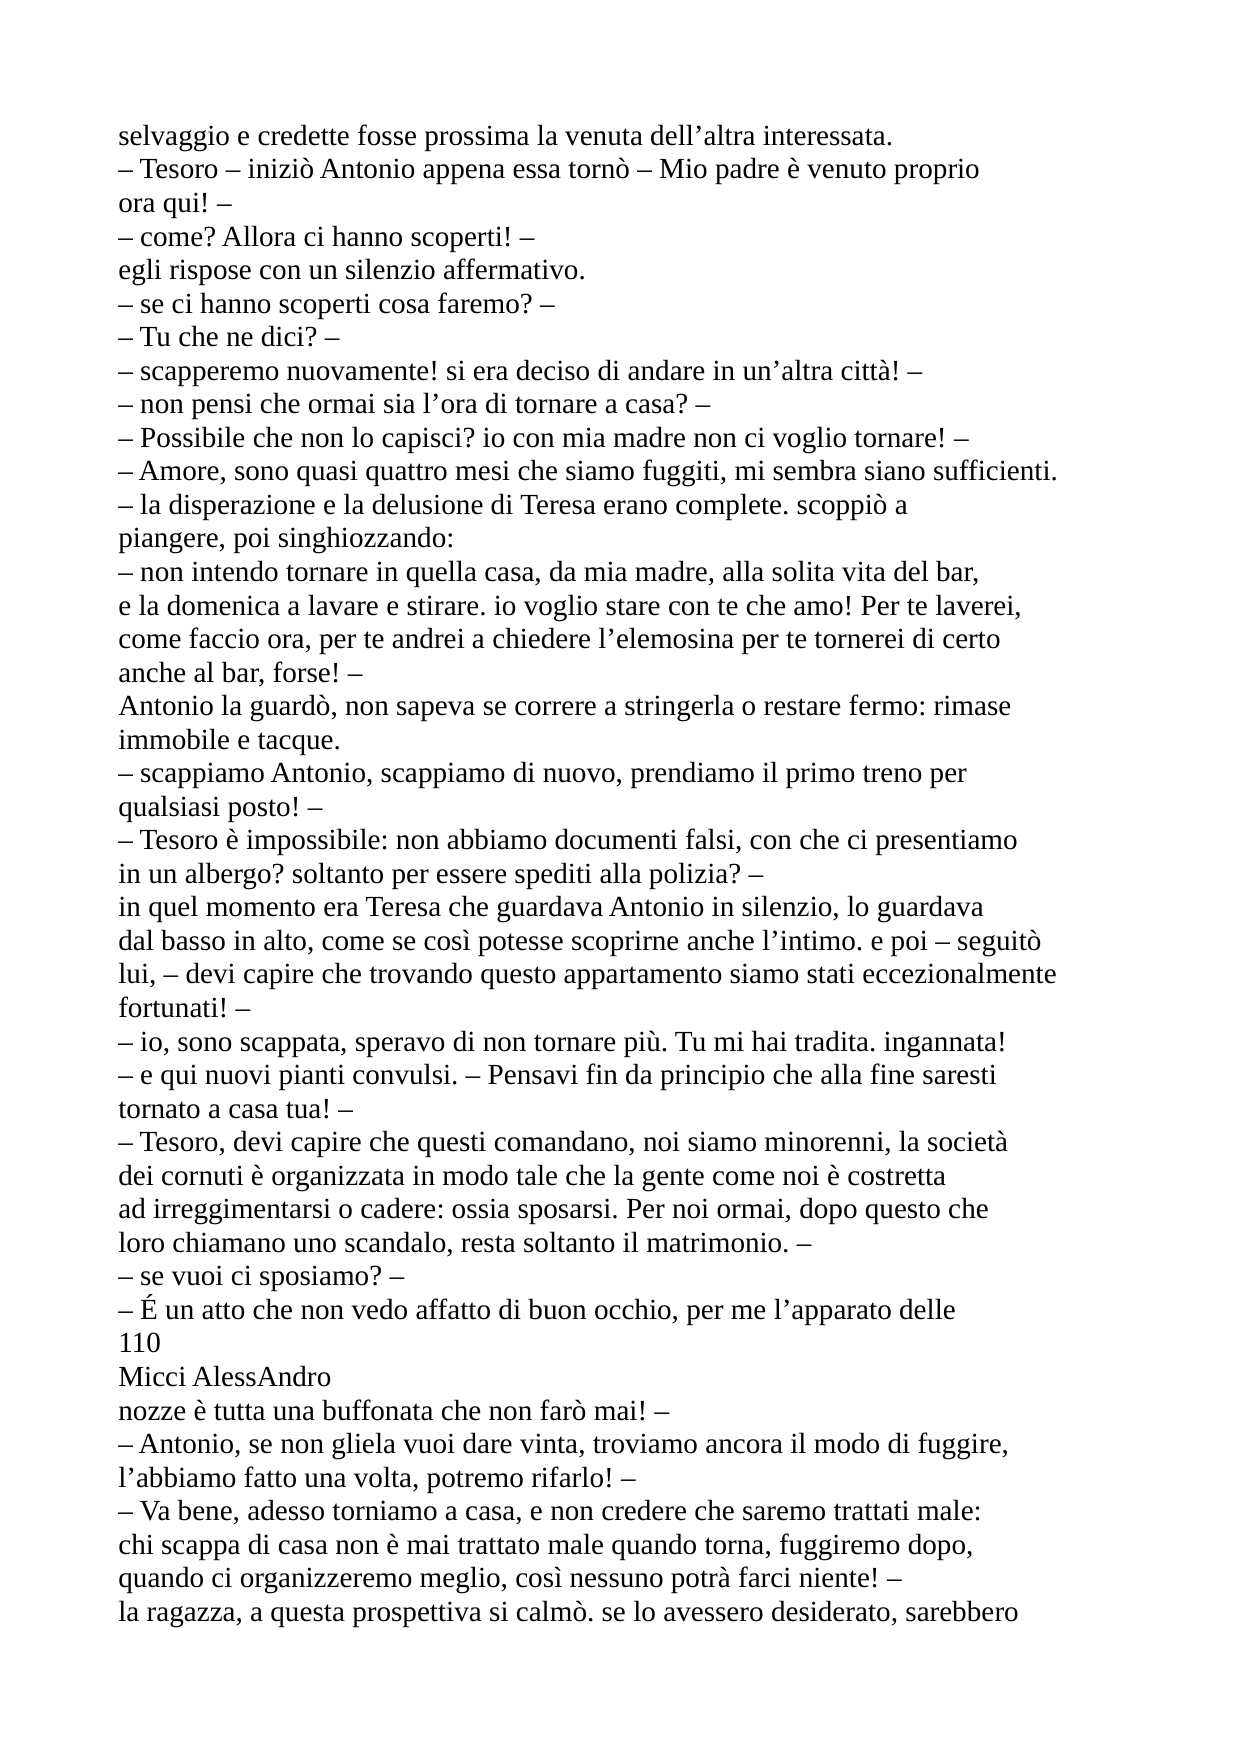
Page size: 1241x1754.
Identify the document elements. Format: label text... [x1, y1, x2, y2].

text – se vuoi ci sposiamo? – [118, 1258, 1122, 1292]
text – non intendo tornare in quella casa, da mia madre, alla solita vita del bar, [118, 554, 1122, 588]
text – e qui nuovi pianti convulsi. – Pensavi fin da principio che alla fine saresti [118, 1057, 1122, 1091]
text in quel momento era Teresa che guardava Antonio in silenzio, lo guardava [118, 889, 1122, 923]
text anche al bar, forse! – [118, 655, 1122, 688]
text nozze è tutta una buffonata che non farò mai! – [118, 1393, 1122, 1426]
text Antonio la guardò, non sapeva se correre a stringerla o restare fermo: rimase [118, 688, 1122, 722]
text – Tu che ne dici? – [118, 319, 1122, 353]
text – non pensi che ormai sia l’ora di tornare a casa? – [118, 386, 1122, 420]
text – io, sono scappata, speravo di non tornare più. Tu mi hai tradita. ingannata! [118, 1024, 1122, 1057]
text in un albergo? soltanto per essere spediti alla polizia? – [118, 856, 1122, 889]
text dal basso in alto, come se così potesse scoprirne anche l’intimo. e poi – seguitò [118, 923, 1122, 957]
text – Amore, sono quasi quattro mesi che siamo fuggiti, mi sembra siano sufficienti. [118, 453, 1122, 487]
text dei cornuti è organizzata in modo tale che la gente come noi è costretta [118, 1158, 1122, 1191]
text come faccio ora, per te andrei a chiedere l’elemosina per te tornerei di certo [118, 621, 1122, 655]
text – scappiamo Antonio, scappiamo di nuovo, prendiamo il primo treno per [118, 755, 1122, 789]
text – se ci hanno scoperti cosa faremo? – [118, 286, 1122, 319]
text 110 [118, 1326, 1122, 1359]
text – come? Allora ci hanno scoperti! – [118, 219, 1122, 252]
text – la disperazione e la delusione di Teresa erano complete. scoppiò a [118, 487, 1122, 521]
text – Va bene, adesso torniamo a casa, e non credere che saremo trattati male: [118, 1493, 1122, 1527]
text – Tesoro, devi capire che questi comandano, noi siamo minorenni, la società [118, 1124, 1122, 1158]
text qualsiasi posto! – [118, 789, 1122, 822]
text ad irreggimentarsi o cadere: ossia sposarsi. Per noi ormai, dopo questo che [118, 1191, 1122, 1225]
text tornato a casa tua! – [118, 1091, 1122, 1124]
text egli rispose con un silenzio affermativo. [118, 252, 1122, 286]
text Micci AlessAndro [118, 1359, 1122, 1393]
text fortunati! – [118, 990, 1122, 1024]
text – Tesoro – iniziò Antonio appena essa tornò – Mio padre è venuto proprio [118, 152, 1122, 185]
text – É un atto che non vedo affatto di buon occhio, per me l’apparato delle [118, 1292, 1122, 1326]
text – Possibile che non lo capisci? io con mia madre non ci voglio tornare! – [118, 420, 1122, 453]
text lui, – devi capire che trovando questo appartamento siamo stati eccezionalmente [118, 957, 1122, 990]
text immobile e tacque. [118, 722, 1122, 755]
text – Tesoro è impossibile: non abbiamo documenti falsi, con che ci presentiamo [118, 822, 1122, 856]
text quando ci organizzeremo meglio, così nessuno potrà farci niente! – [118, 1560, 1122, 1594]
text e la domenica a lavare e stirare. io voglio stare con te che amo! Per te laverei, [118, 588, 1122, 621]
text selvaggio e credette fosse prossima la venuta dell’altra interessata. [118, 118, 1122, 152]
text l’abbiamo fatto una volta, potremo rifarlo! – [118, 1460, 1122, 1493]
text chi scappa di casa non è mai trattato male quando torna, fuggiremo dopo, [118, 1527, 1122, 1560]
text piangere, poi singhiozzando: [118, 521, 1122, 554]
text la ragazza, a questa prospettiva si calmò. se lo avessero desiderato, sarebbero [118, 1594, 1122, 1627]
text loro chiamano uno scandalo, resta soltanto il matrimonio. – [118, 1225, 1122, 1258]
text ora qui! – [118, 185, 1122, 219]
text – Antonio, se non gliela vuoi dare vinta, troviamo ancora il modo di fuggire, [118, 1426, 1122, 1460]
text – scapperemo nuovamente! si era deciso di andare in un’altra città! – [118, 353, 1122, 386]
